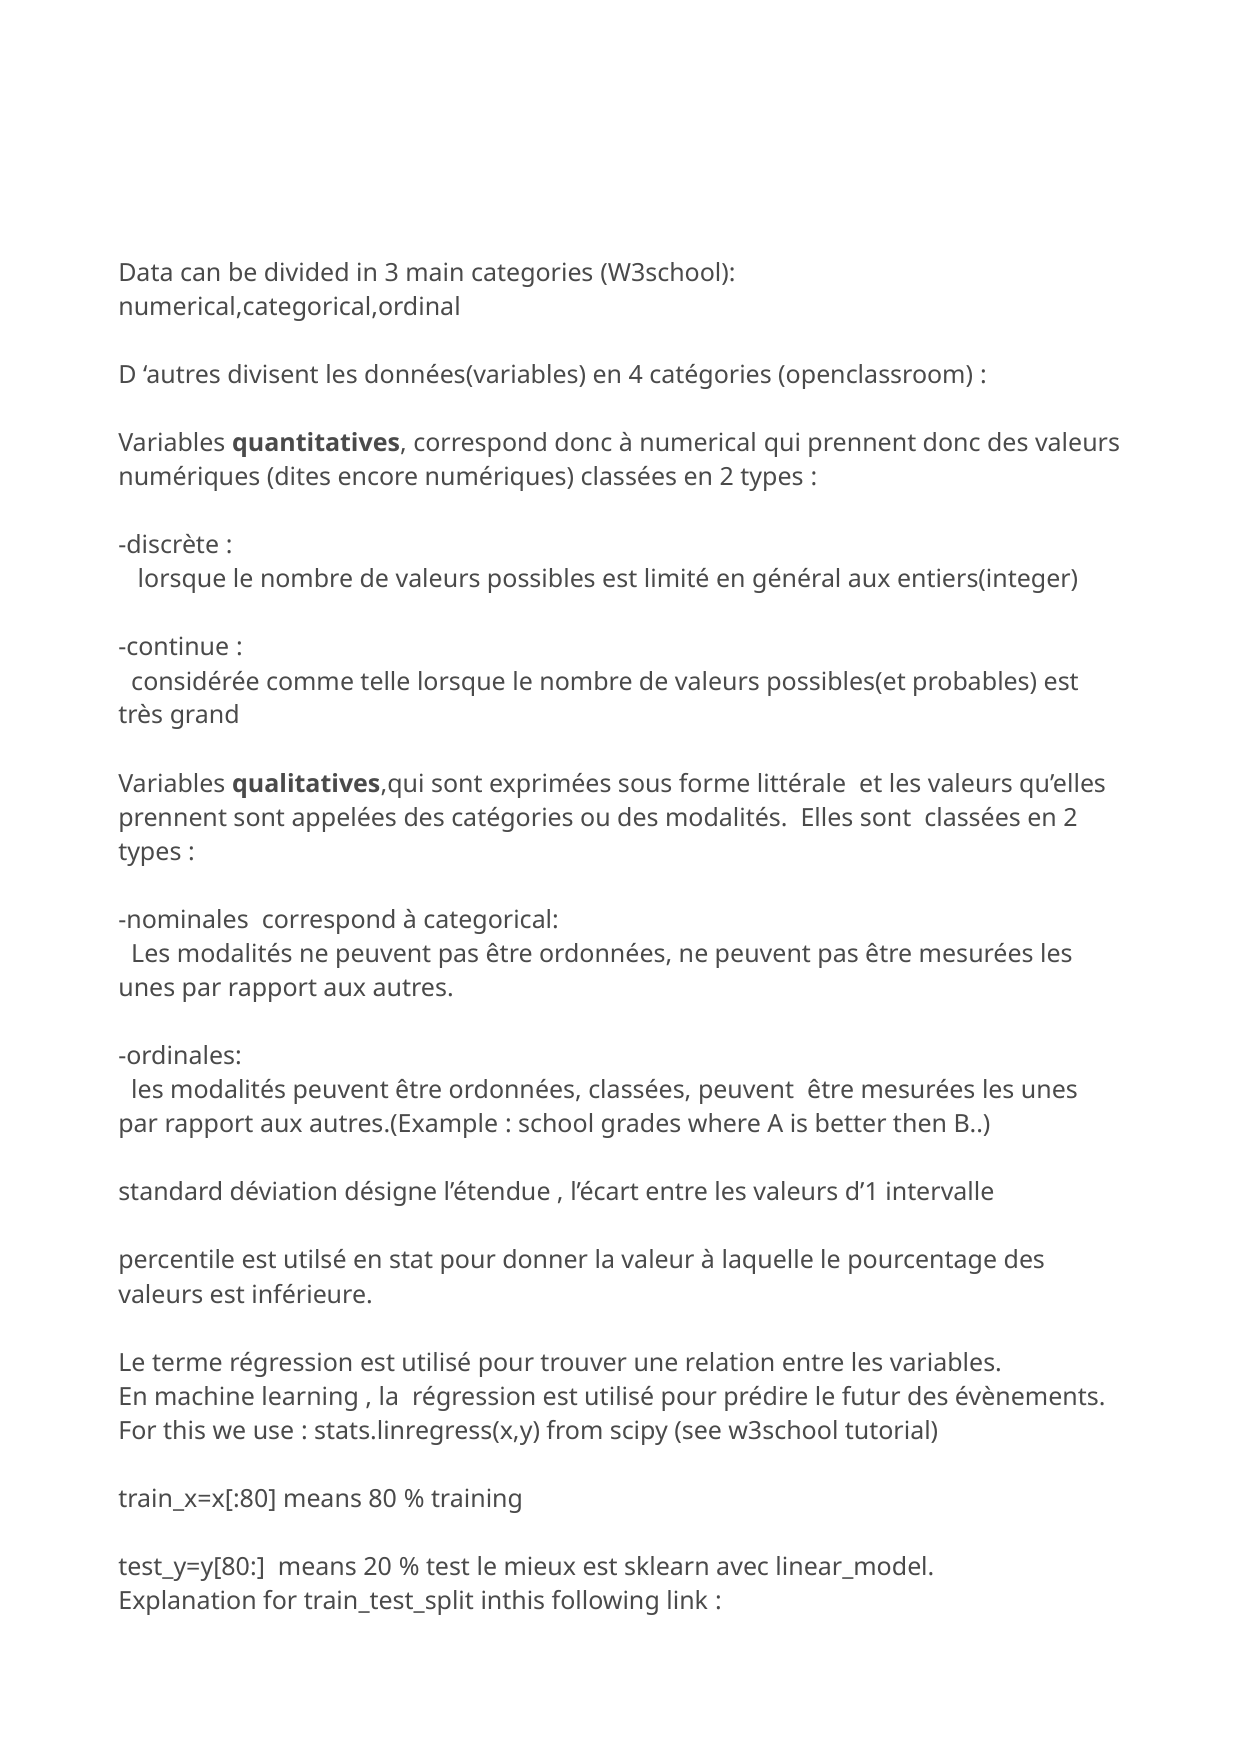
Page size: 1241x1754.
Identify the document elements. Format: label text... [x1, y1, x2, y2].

text Data can be divided in 3 main categories (W3school): [118, 254, 1122, 288]
text Les modalités ne peuvent pas être ordonnées, ne peuvent pas être mesurées les unes par rapport aux autres. [118, 936, 1122, 1004]
text percentile est utilsé en stat pour donner la valeur à laquelle le pourcentage des valeurs est inférieure. [118, 1242, 1122, 1310]
text considérée comme telle lorsque le nombre de valeurs possibles(et probables) est très grand [118, 663, 1122, 731]
text -continue : [118, 629, 1122, 663]
text les modalités peuvent être ordonnées, classées, peuvent être mesurées les unes par rapport aux autres.(Example : school grades where A is better then B..) [118, 1072, 1122, 1140]
text lorsque le nombre de valeurs possibles est limité en général aux entiers(integer) [118, 561, 1122, 595]
text For this we use : stats.linregress(x,y) from scipy (see w3school tutorial) [118, 1412, 1122, 1447]
text -ordinales: [118, 1038, 1122, 1072]
text numerical,categorical,ordinal [118, 288, 1122, 322]
text Explanation for train_test_split inthis following link : [118, 1583, 1122, 1617]
text D ‘autres divisent les données(variables) en 4 catégories (openclassroom) : [118, 357, 1122, 391]
text En machine learning , la régression est utilisé pour prédire le futur des évènements. [118, 1378, 1122, 1412]
text Variables qualitatives,qui sont exprimées sous forme littérale et les valeurs qu’elles prennent sont appelées des catégories ou des modalités. Elles sont classées en 2 types : [118, 765, 1122, 867]
text train_x=x[:80] means 80 % training [118, 1481, 1122, 1515]
text test_y=y[80:] means 20 % test le mieux est sklearn avec linear_model. [118, 1549, 1122, 1583]
text Le terme régression est utilisé pour trouver une relation entre les variables. [118, 1344, 1122, 1378]
text -discrète : [118, 527, 1122, 561]
text -nominales correspond à categorical: [118, 902, 1122, 936]
text Variables quantitatives, correspond donc à numerical qui prennent donc des valeurs numériques (dites encore numériques) classées en 2 types : [118, 425, 1122, 493]
text standard déviation désigne l’étendue , l’écart entre les valeurs d’1 intervalle [118, 1174, 1122, 1208]
